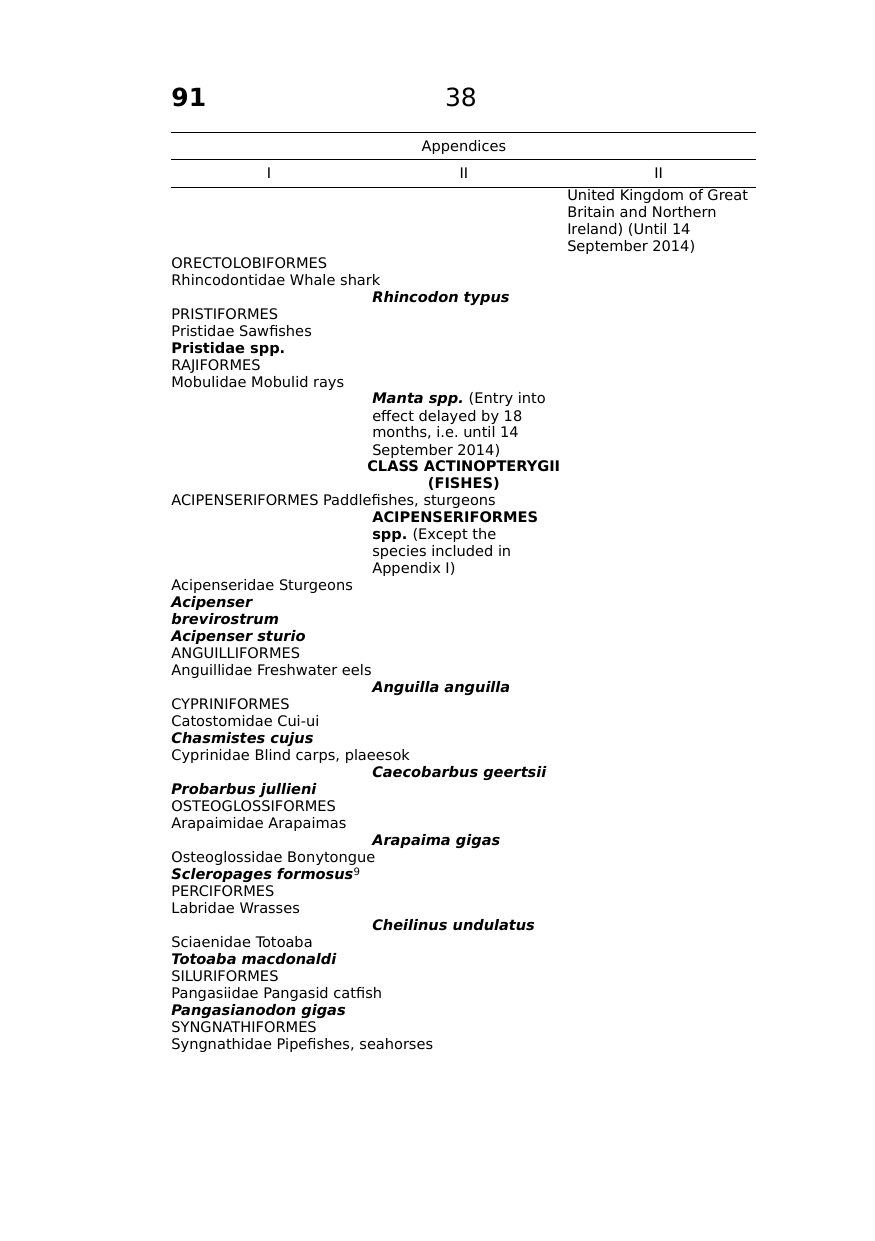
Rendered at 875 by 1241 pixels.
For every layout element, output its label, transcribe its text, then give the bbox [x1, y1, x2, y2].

table_cell Rhincodon typus [366, 289, 561, 306]
table_cell Arapaimidae Arapaimas [171, 815, 756, 832]
table_cell II [561, 160, 756, 187]
table_cell RAJIFORMES [171, 356, 756, 373]
table_cell Acipenser sturio [171, 628, 366, 645]
table_cell Manta spp. (Entry into effect delayed by 18 months, i.e. until 14 September 2014) [366, 390, 561, 458]
table_cell [366, 1002, 561, 1019]
table_cell Anguillidae Freshwater eels [171, 662, 756, 679]
table_cell [171, 764, 366, 781]
table_cell [171, 679, 366, 696]
table_cell [171, 390, 366, 458]
table_cell Acipenseridae Sturgeons [171, 577, 756, 594]
table_cell [561, 594, 756, 628]
table_cell Rhincodontidae Whale shark [171, 272, 756, 288]
table_cell [366, 628, 561, 645]
table_cell [561, 509, 756, 577]
table_cell Scleropages formosus9 [171, 866, 366, 883]
table_cell [366, 781, 561, 798]
table_cell Anguilla anguilla [366, 679, 561, 696]
table_cell [366, 866, 561, 883]
table_cell PRISTIFORMES [171, 306, 756, 322]
table_cell Arapaima gigas [366, 832, 561, 849]
table_cell Pangasiidae Pangasid catfish [171, 985, 756, 1002]
table_cell [171, 188, 366, 254]
table_cell [171, 509, 366, 577]
table_cell ANGUILLIFORMES [171, 645, 756, 662]
table_cell United Kingdom of Great Britain and Northern Ireland) (Until 14 September 2014) [561, 188, 756, 254]
table_cell I [171, 160, 366, 187]
table_cell CYPRINIFORMES [171, 696, 756, 713]
table_cell [561, 628, 756, 645]
table_cell Cyprinidae Blind carps, plaeesok [171, 747, 756, 764]
table_cell Totoaba macdonaldi [171, 951, 366, 968]
table_cell Chasmistes cujus [171, 730, 366, 747]
table_header [171, 133, 366, 159]
table_cell PERCIFORMES [171, 883, 756, 900]
table_cell Labridae Wrasses [171, 900, 756, 917]
table_cell [366, 594, 561, 628]
table_cell [171, 832, 366, 849]
table_cell [561, 866, 756, 883]
table_cell [561, 781, 756, 798]
table_cell [561, 764, 756, 781]
table_cell ORECTOLOBIFORMES [171, 255, 756, 272]
table_cell Syngnathidae Pipefishes, seahorses [171, 1036, 756, 1053]
table_cell [366, 340, 561, 356]
table_cell SILURIFORMES [171, 968, 756, 985]
table_cell Osteoglossidae Bonytongue [171, 849, 756, 866]
table_cell [366, 951, 561, 968]
table_cell [561, 917, 756, 934]
table_cell Sciaenidae Totoaba [171, 934, 756, 951]
table_cell OSTEOGLOSSIFORMES [171, 798, 756, 815]
table_cell CLASS ACTINOPTERYGII (FISHES) [171, 458, 756, 492]
table_cell Probarbus jullieni [171, 781, 366, 798]
table_cell Pristidae Sawfishes [171, 323, 756, 339]
table_cell Cheilinus undulatus [366, 917, 561, 934]
table_cell Pristidae spp. [171, 340, 366, 356]
table_cell [366, 730, 561, 747]
table_cell Acipenser brevirostrum [171, 594, 366, 628]
table_cell Mobulidae Mobulid rays [171, 374, 756, 390]
table_cell [561, 289, 756, 306]
table_cell [171, 917, 366, 934]
table_cell Pangasianodon gigas [171, 1002, 366, 1019]
table_cell Caecobarbus geertsii [366, 764, 561, 781]
table_cell [561, 951, 756, 968]
table_cell [561, 679, 756, 696]
table_cell ACIPENSERIFORMES spp. (Except the species included in Appendix I) [366, 509, 561, 577]
table_header Appendices [366, 133, 561, 159]
table_cell [561, 832, 756, 849]
table_cell II [366, 160, 561, 187]
table_header [561, 133, 756, 159]
table_cell [561, 390, 756, 458]
table_cell [561, 730, 756, 747]
table_cell [366, 188, 561, 254]
table_cell [561, 340, 756, 356]
table_cell [561, 1002, 756, 1019]
table_cell SYNGNATHIFORMES [171, 1019, 756, 1036]
table_cell Catostomidae Cui-ui [171, 713, 756, 730]
table_cell ACIPENSERIFORMES Paddlefishes, sturgeons [171, 492, 756, 509]
table_cell [171, 289, 366, 306]
